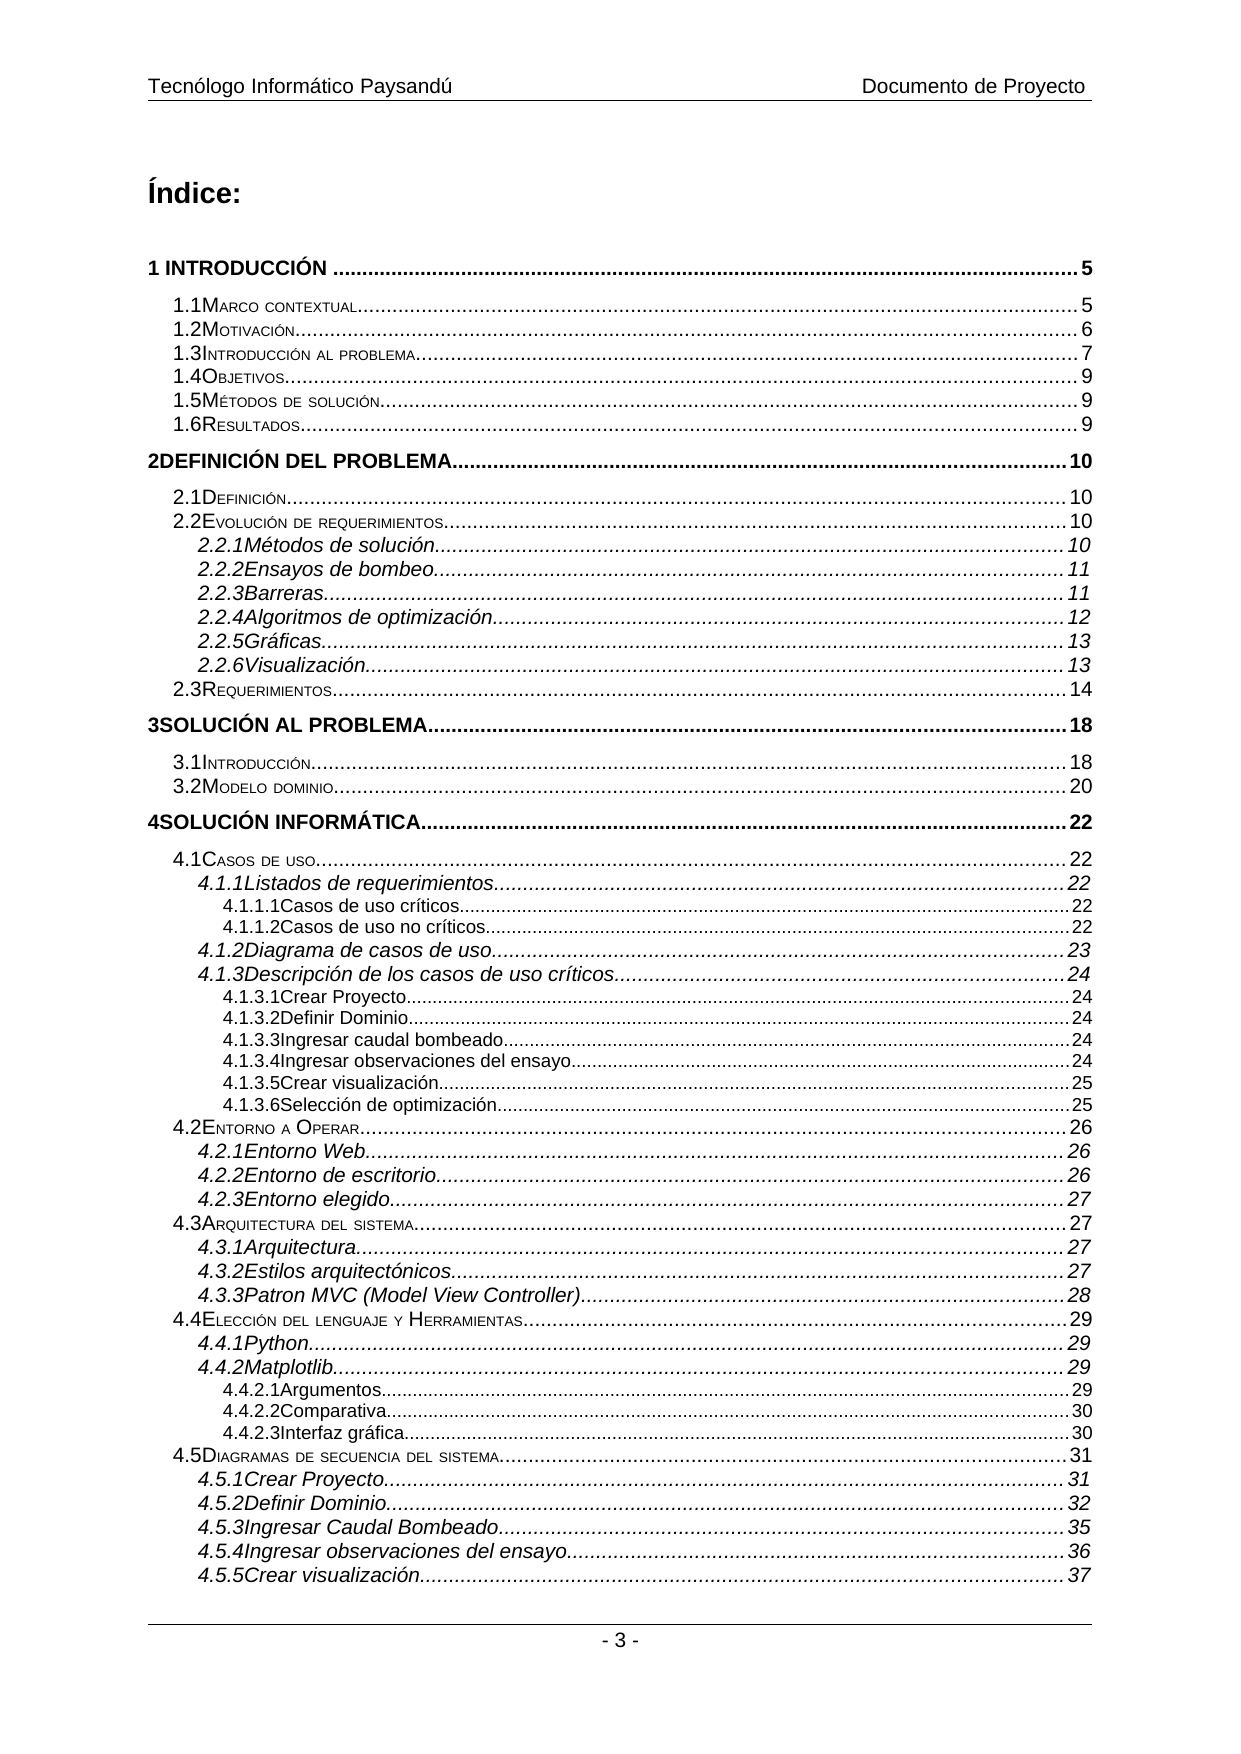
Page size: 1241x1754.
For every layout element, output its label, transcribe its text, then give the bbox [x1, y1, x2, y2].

text 4.1.3Descripción de los casos de uso críticos 24 [198, 962, 1092, 986]
text 4.5.4Ingresar observaciones del ensayo 36 [198, 1539, 1092, 1563]
text 4.4.1Python 29 [198, 1331, 1092, 1354]
text 4.1.3.6Selección de optimización 25 [223, 1093, 1092, 1115]
text 4.5.3Ingresar Caudal Bombeado 35 [198, 1515, 1092, 1539]
text 4.1Casos de uso 22 [173, 847, 1092, 871]
text 4.1.3.5Crear visualización 25 [223, 1072, 1092, 1093]
text 4Solución informática 22 [148, 810, 1092, 834]
text 4.4.2.1Argumentos 29 [223, 1378, 1092, 1400]
text 4.3.2Estilos arquitectónicos 27 [198, 1259, 1092, 1283]
text 2.2Evolución de requerimientos 10 [173, 509, 1092, 533]
text 1 Introducción 5 [148, 256, 1092, 280]
text 4.5.1Crear Proyecto 31 [198, 1467, 1092, 1491]
text Índice: [148, 176, 1092, 210]
text 2.3Requerimientos 14 [173, 677, 1092, 701]
text 1.6Resultados 9 [173, 412, 1092, 436]
text 4.5.2Definir Dominio 32 [198, 1491, 1092, 1515]
text 2.1Definición 10 [173, 485, 1092, 509]
text 4.3.1Arquitectura 27 [198, 1235, 1092, 1259]
text 2.2.6Visualización 13 [198, 653, 1092, 677]
text 1.2Motivación 6 [173, 316, 1092, 340]
text 3Solución al problema 18 [148, 713, 1092, 737]
text 4.1.2Diagrama de casos de uso 23 [198, 938, 1092, 962]
text 4.2.1Entorno Web 26 [198, 1139, 1092, 1163]
text 2.2.5Gráficas 13 [198, 629, 1092, 653]
text 4.2Entorno a Operar 26 [173, 1115, 1092, 1139]
text 2.2.1Métodos de solución 10 [198, 533, 1092, 557]
text 2.2.2Ensayos de bombeo 11 [198, 557, 1092, 581]
text 2.2.4Algoritmos de optimización 12 [198, 605, 1092, 629]
text 4.5.5Crear visualización 37 [198, 1563, 1092, 1587]
text 4.1.3.3Ingresar caudal bombeado 24 [223, 1029, 1092, 1050]
text 4.4Elección del lenguaje y Herramientas 29 [173, 1307, 1092, 1331]
text 4.4.2.2Comparativa 30 [223, 1400, 1092, 1422]
text 3.2Modelo dominio 20 [173, 774, 1092, 798]
text 1.4Objetivos 9 [173, 364, 1092, 388]
text 4.3.3Patron MVC (Model View Controller) 28 [198, 1283, 1092, 1307]
text 4.4.2.3Interfaz gráfica 30 [223, 1422, 1092, 1443]
text 4.1.1Listados de requerimientos 22 [198, 871, 1092, 894]
text 3.1Introducción 18 [173, 750, 1092, 774]
text 1.5Métodos de solución 9 [173, 388, 1092, 412]
text 4.3Arquitectura del sistema 27 [173, 1211, 1092, 1235]
text 4.4.2Matplotlib 29 [198, 1354, 1092, 1378]
text 4.1.3.4Ingresar observaciones del ensayo 24 [223, 1050, 1092, 1072]
text 4.1.3.2Definir Dominio 24 [223, 1007, 1092, 1029]
text 4.2.2Entorno de escritorio 26 [198, 1163, 1092, 1187]
text 4.1.1.2Casos de uso no críticos 22 [223, 916, 1092, 938]
text 4.1.3.1Crear Proyecto 24 [223, 986, 1092, 1007]
text 2.2.3Barreras 11 [198, 581, 1092, 605]
text 1.3Introducción al problema 7 [173, 340, 1092, 364]
text 1.1Marco contextual 5 [173, 292, 1092, 316]
text 2Definición del problema 10 [148, 449, 1092, 473]
text 4.2.3Entorno elegido 27 [198, 1187, 1092, 1211]
text 4.5Diagramas de secuencia del sistema 31 [173, 1443, 1092, 1467]
text 4.1.1.1Casos de uso críticos 22 [223, 894, 1092, 916]
